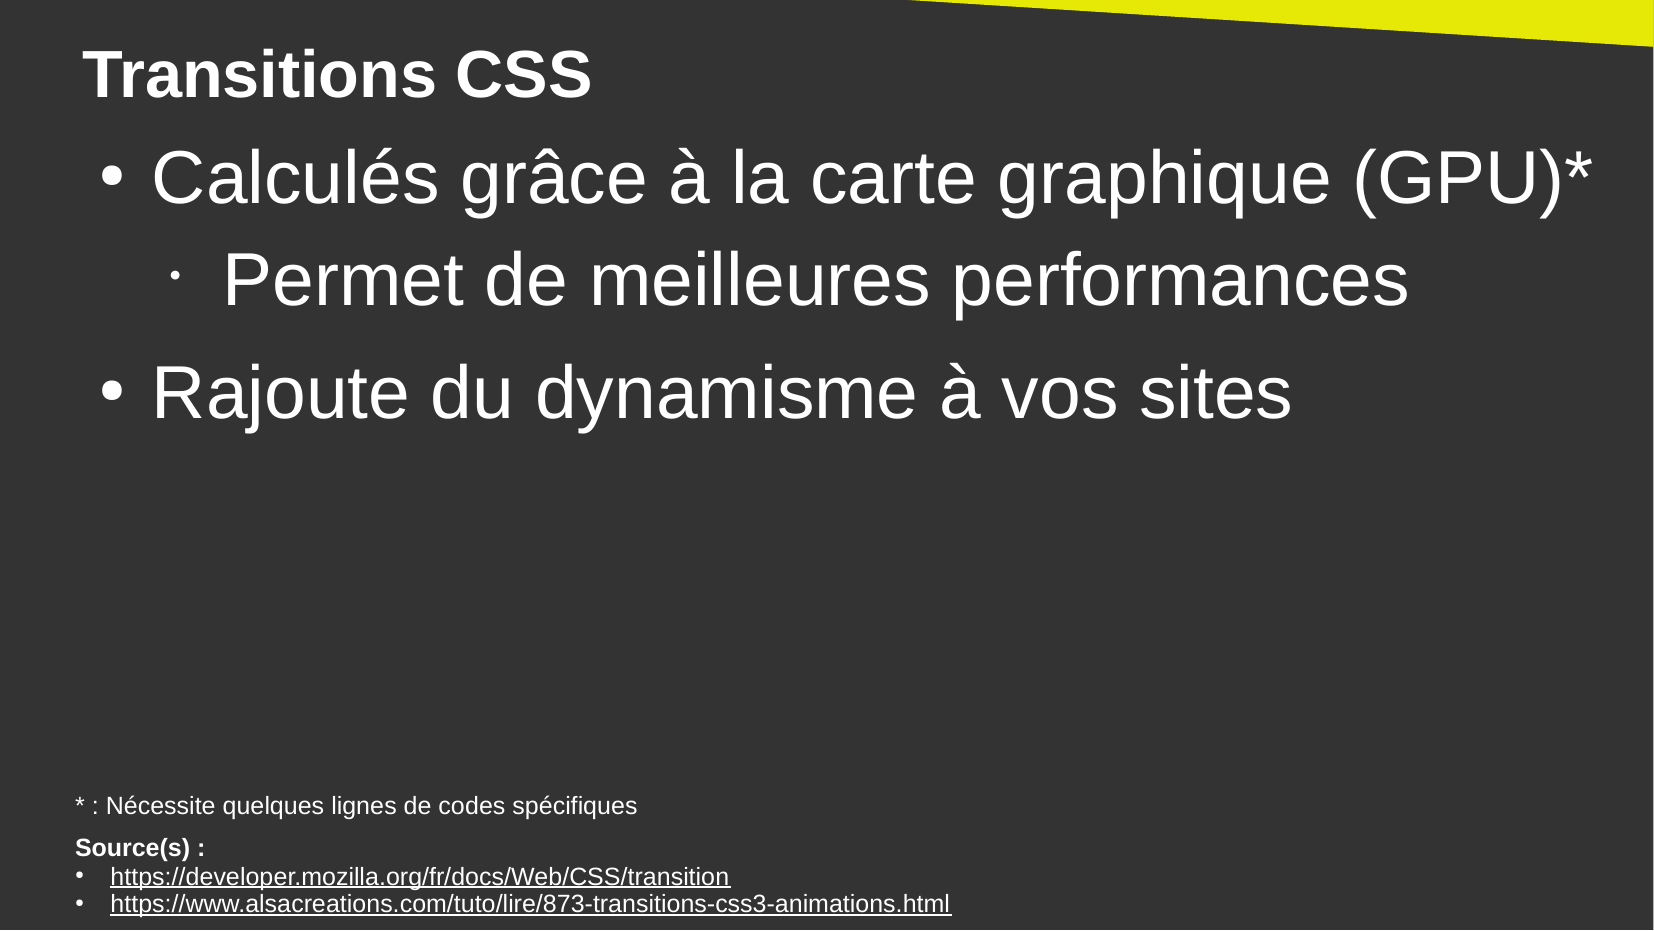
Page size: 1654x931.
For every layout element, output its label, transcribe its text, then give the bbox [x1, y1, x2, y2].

text_box Source(s) : https://developer.mozilla.org/fr/docs/Web/CSS/transition https://www.alsacreations.com/tuto/lire/873-transitions-css3-animations.html [60, 827, 1546, 926]
text_box * : Nécessite quelques lignes de codes spécifiques [60, 784, 1546, 827]
text_box [908, 0, 1654, 47]
title Transitions CSS [82, 37, 1571, 114]
list Calculés grâce à la carte graphique (GPU)* Permet de meilleures performances Rajoute du dynamisme à vos sites [80, 135, 1620, 520]
